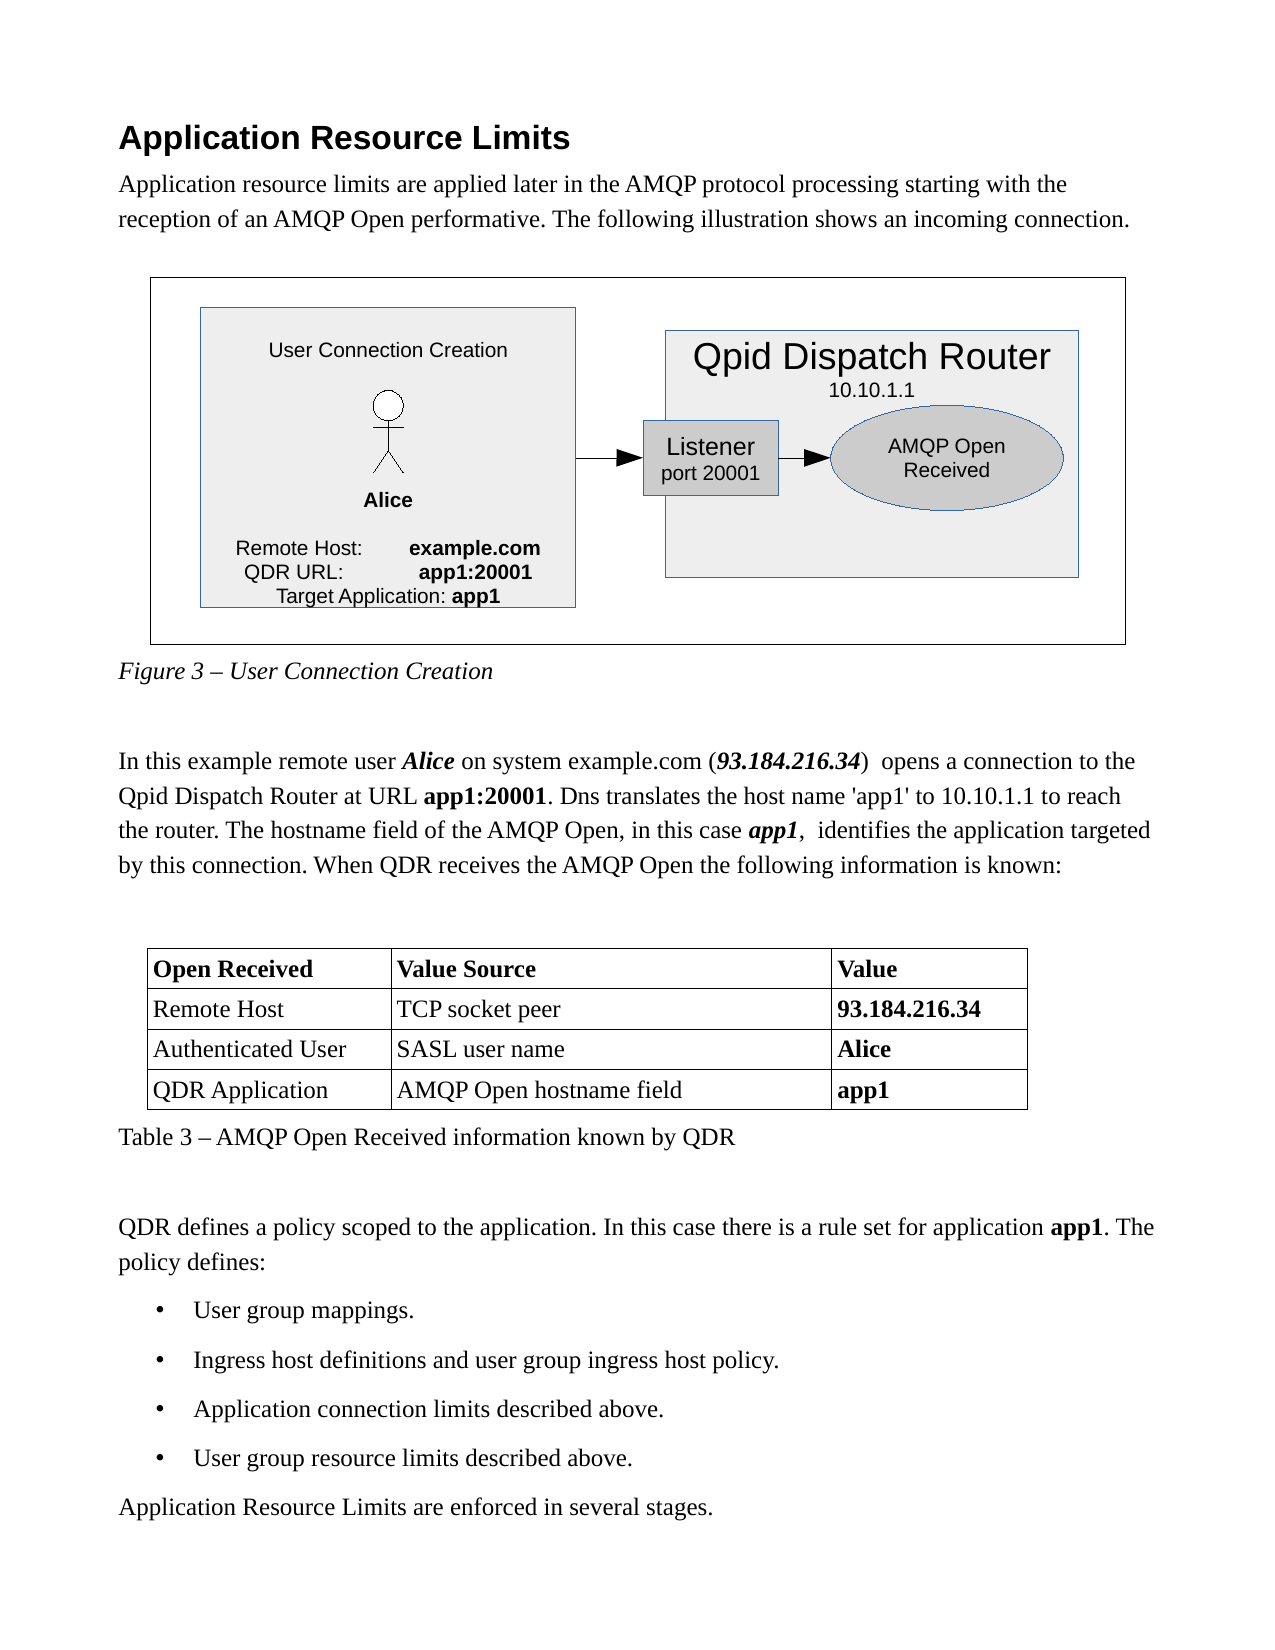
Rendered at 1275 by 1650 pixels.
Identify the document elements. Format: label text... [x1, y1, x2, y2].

table_cell app1 [832, 1070, 1027, 1109]
table_cell SASL user name [392, 1030, 831, 1069]
table_header Open Received [148, 949, 391, 988]
text Table 3 – AMQP Open Received information known by QDR [118, 1122, 1157, 1151]
text In this example remote user Alice on system example.com (93.184.216.34) opens a connection to the Qpid Dispatch Router at URL app1:20001. Dns translates the host name 'app1' to 10.10.1.1 to reach the router. The hostname field of the AMQP Open, in this case app1, identifies the application targeted by this connection. When QDR receives the AMQP Open the following information is known: [118, 746, 1157, 878]
subtitle Application Resource Limits [118, 118, 1157, 157]
list Ingress host definitions and user group ingress host policy. [156, 1345, 1157, 1373]
table_cell TCP socket peer [392, 989, 831, 1028]
table_header Value [832, 949, 1027, 988]
text Figure 3 – User Connection Creation [118, 265, 1157, 685]
table_cell 93.184.216.34 [832, 989, 1027, 1028]
table_cell Alice [832, 1030, 1027, 1069]
table_cell Authenticated User [148, 1030, 391, 1069]
list Application connection limits described above. [156, 1394, 1157, 1422]
table_cell QDR Application [148, 1070, 391, 1109]
table_header Value Source [392, 949, 831, 988]
text Application Resource Limits are enforced in several stages. [118, 1492, 1157, 1521]
list User group mappings. [156, 1296, 1157, 1324]
table_cell Remote Host [148, 989, 391, 1028]
table_cell AMQP Open hostname field [392, 1070, 831, 1109]
text Application resource limits are applied later in the AMQP protocol processing starting with the reception of an AMQP Open performative. The following illustration shows an incoming connection. [118, 169, 1157, 232]
list User group resource limits described above. [156, 1443, 1157, 1472]
text QDR defines a policy scoped to the application. In this case there is a rule set for application app1. The policy defines: [118, 1212, 1157, 1275]
